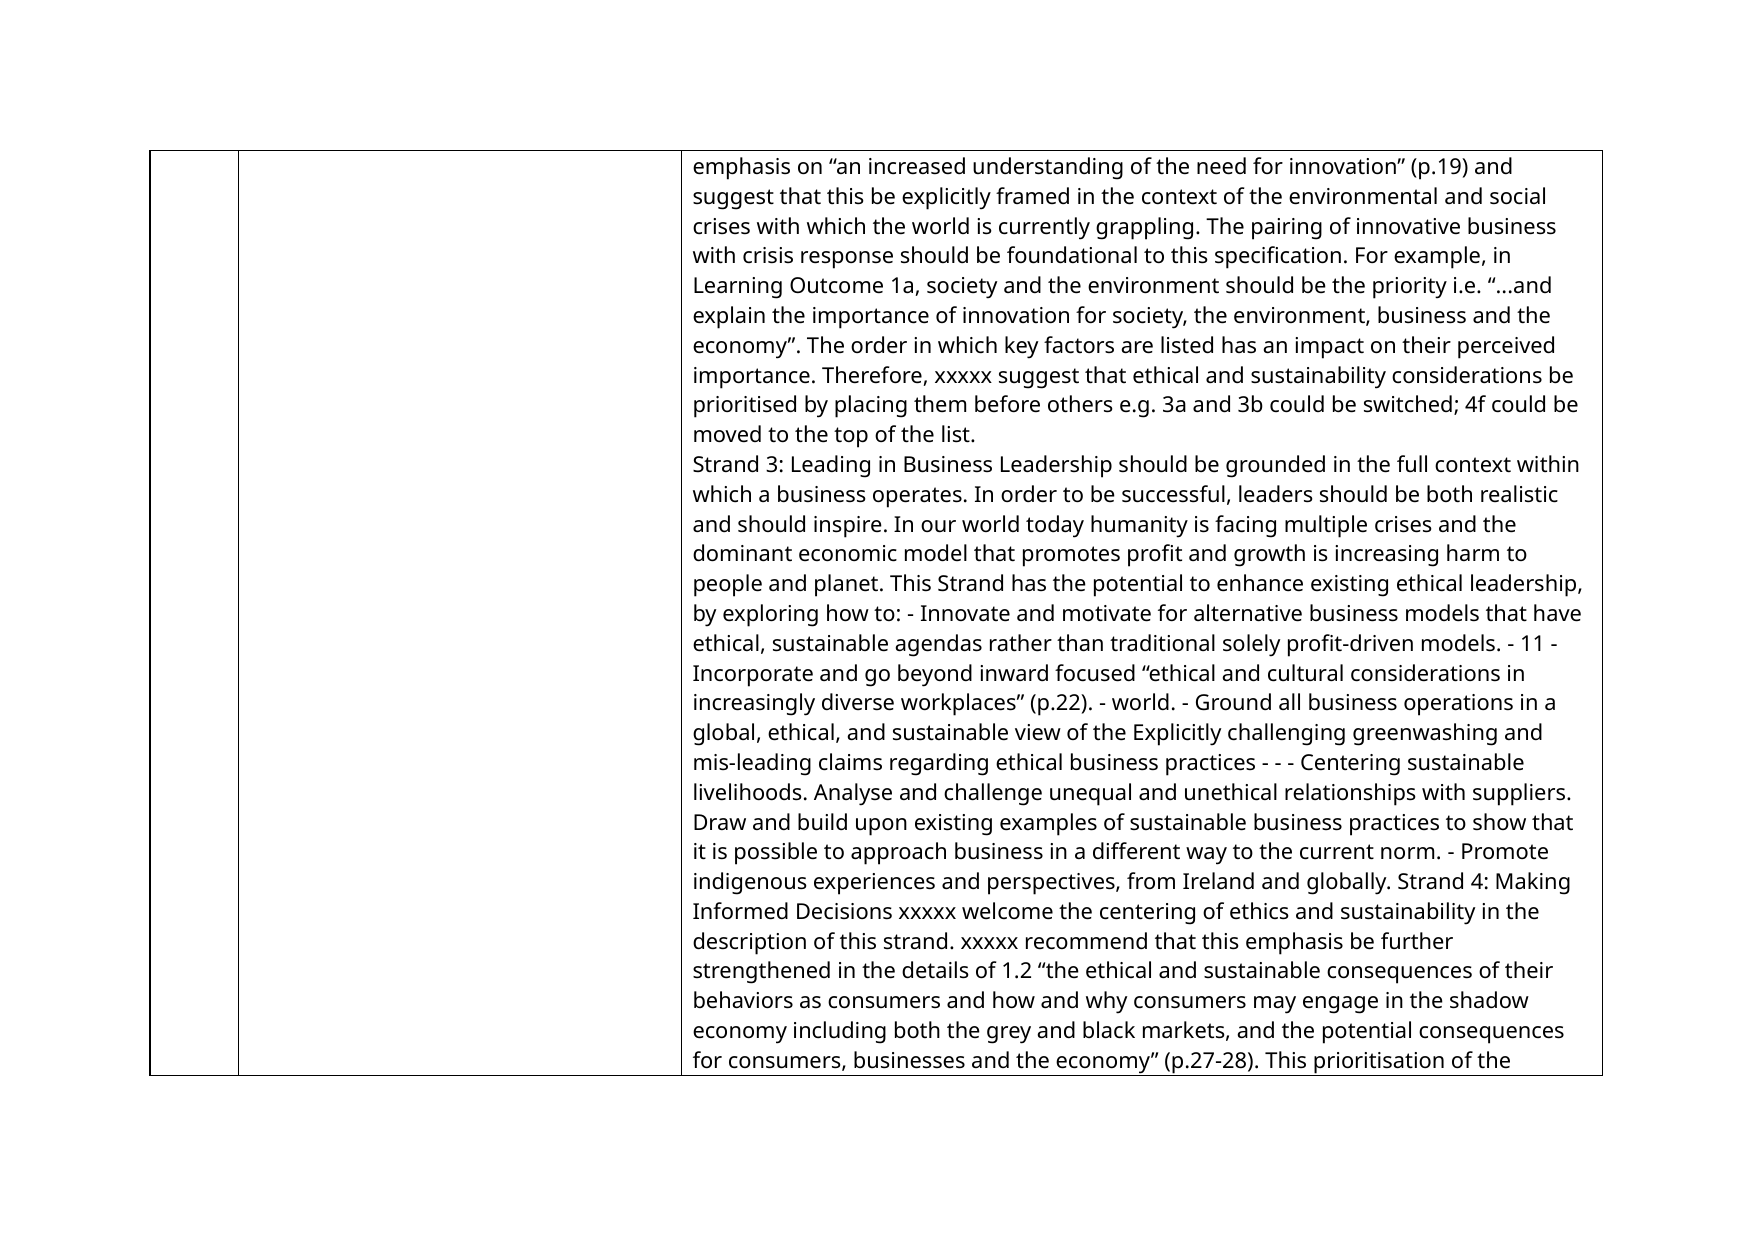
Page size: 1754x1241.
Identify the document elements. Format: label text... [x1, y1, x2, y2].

table_cell [151, 151, 238, 1074]
table_cell [239, 151, 681, 1074]
table_cell emphasis on “an increased understanding of the need for innovation” (p.19) and suggest that this be explicitly framed in the context of the environmental and social crises with which the world is currently grappling. The pairing of innovative business with crisis response should be foundational to this specification. For example, in Learning Outcome 1a, society and the environment should be the priority i.e. “...and explain the importance of innovation for society, the environment, business and the economy”. The order in which key factors are listed has an impact on their perceived importance. Therefore, xxxxx suggest that ethical and sustainability considerations be prioritised by placing them before others e.g. 3a and 3b could be switched; 4f could be moved to the top of the list. Strand 3: Leading in Business Leadership should be grounded in the full context within which a business operates. In order to be successful, leaders should be both realistic and should inspire. In our world today humanity is facing multiple crises and the dominant economic model that promotes profit and growth is increasing harm to people and planet. This Strand has the potential to enhance existing ethical leadership, by exploring how to: - Innovate and motivate for alternative business models that have ethical, sustainable agendas rather than traditional solely profit-driven models. - 11 - Incorporate and go beyond inward focused “ethical and cultural considerations in increasingly diverse workplaces” (p.22). - world. - Ground all business operations in a global, ethical, and sustainable view of the Explicitly challenging greenwashing and mis-leading claims regarding ethical business practices - - - Centering sustainable livelihoods. Analyse and challenge unequal and unethical relationships with suppliers. Draw and build upon existing examples of sustainable business practices to show that it is possible to approach business in a different way to the current norm. - Promote indigenous experiences and perspectives, from Ireland and globally. Strand 4: Making Informed Decisions xxxxx welcome the centering of ethics and sustainability in the description of this strand. xxxxx recommend that this emphasis be further strengthened in the details of 1.2 “the ethical and sustainable consequences of their behaviors as consumers and how and why consumers may engage in the shadow economy including both the grey and black markets, and the potential consequences for consumers, businesses and the economy” (p.27-28). This prioritisation of the [682, 151, 1602, 1074]
